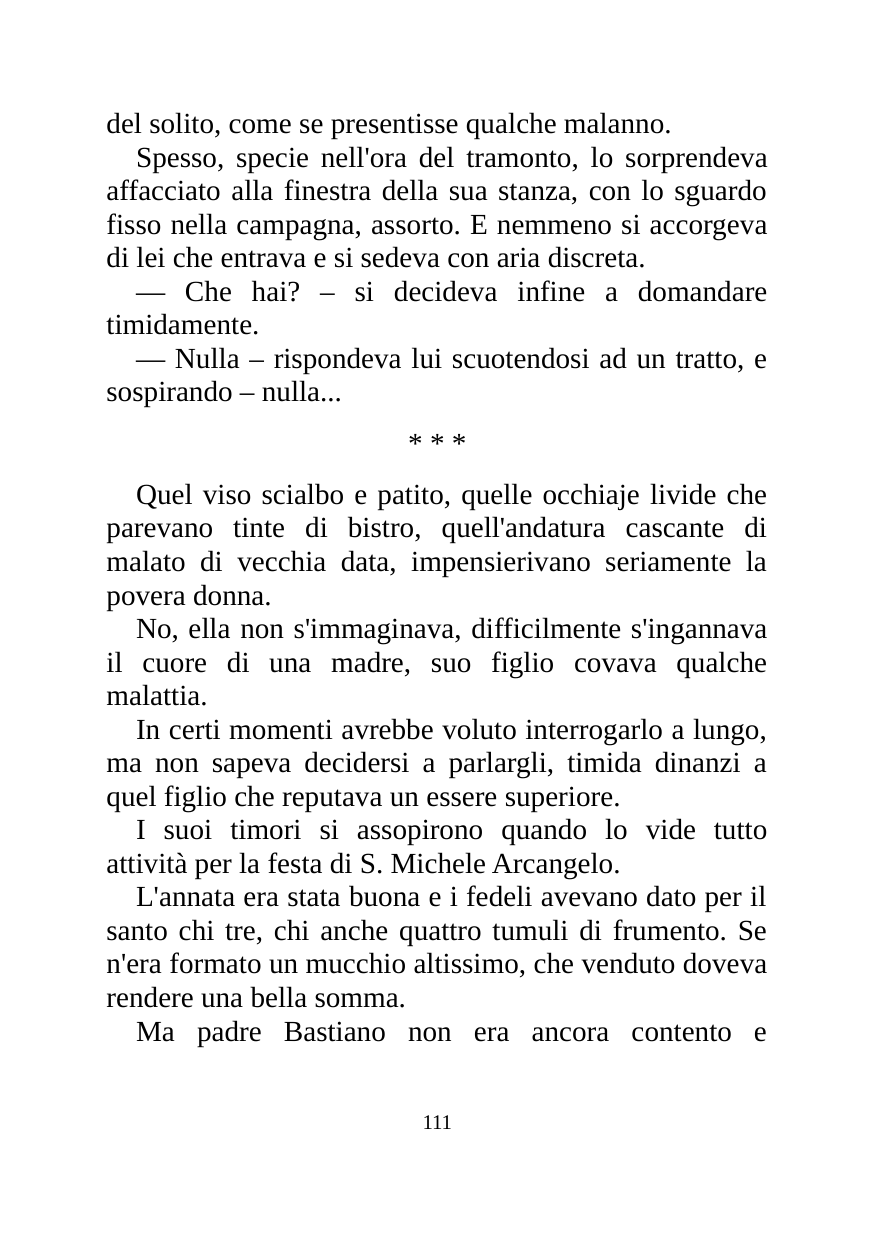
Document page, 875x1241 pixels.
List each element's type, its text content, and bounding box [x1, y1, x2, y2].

text del solito, come se presentisse qualche malanno. [106, 106, 768, 140]
text Quel viso scialbo e patito, quelle occhiaje livide che parevano tinte di bistro, quell'andatura cascante di malato di vecchia data, impensierivano seriamente la povera donna. [106, 477, 768, 611]
text — Nulla – rispondeva lui scuotendosi ad un tratto, e sospirando – nulla... [106, 341, 768, 408]
text In certi momenti avrebbe voluto interrogarlo a lungo, ma non sapeva decidersi a parlargli, timida dinanzi a quel figlio che reputava un essere superiore. [106, 712, 768, 812]
text — Che hai? – si decideva infine a domandare timidamente. [106, 274, 768, 341]
text No, ella non s'immaginava, difficilmente s'ingannava il cuore di una madre, suo figlio covava qualche malattia. [106, 611, 768, 712]
text L'annata era stata buona e i fedeli avevano dato per il santo chi tre, chi anche quattro tumuli di frumento. Se n'era formato un mucchio altissimo, che venduto doveva rendere una bella somma. [106, 879, 768, 1014]
text Ma padre Bastiano non era ancora contento e [106, 1014, 768, 1047]
text Spesso, specie nell'ora del tramonto, lo sorprendeva affacciato alla finestra della sua stanza, con lo sguardo fisso nella campagna, assorto. E nemmeno si accorgeva di lei che entrava e si sedeva con aria discreta. [106, 140, 768, 274]
text * * * [106, 426, 768, 459]
text I suoi timori si assopirono quando lo vide tutto attività per la festa di S. Michele Arcangelo. [106, 812, 768, 879]
